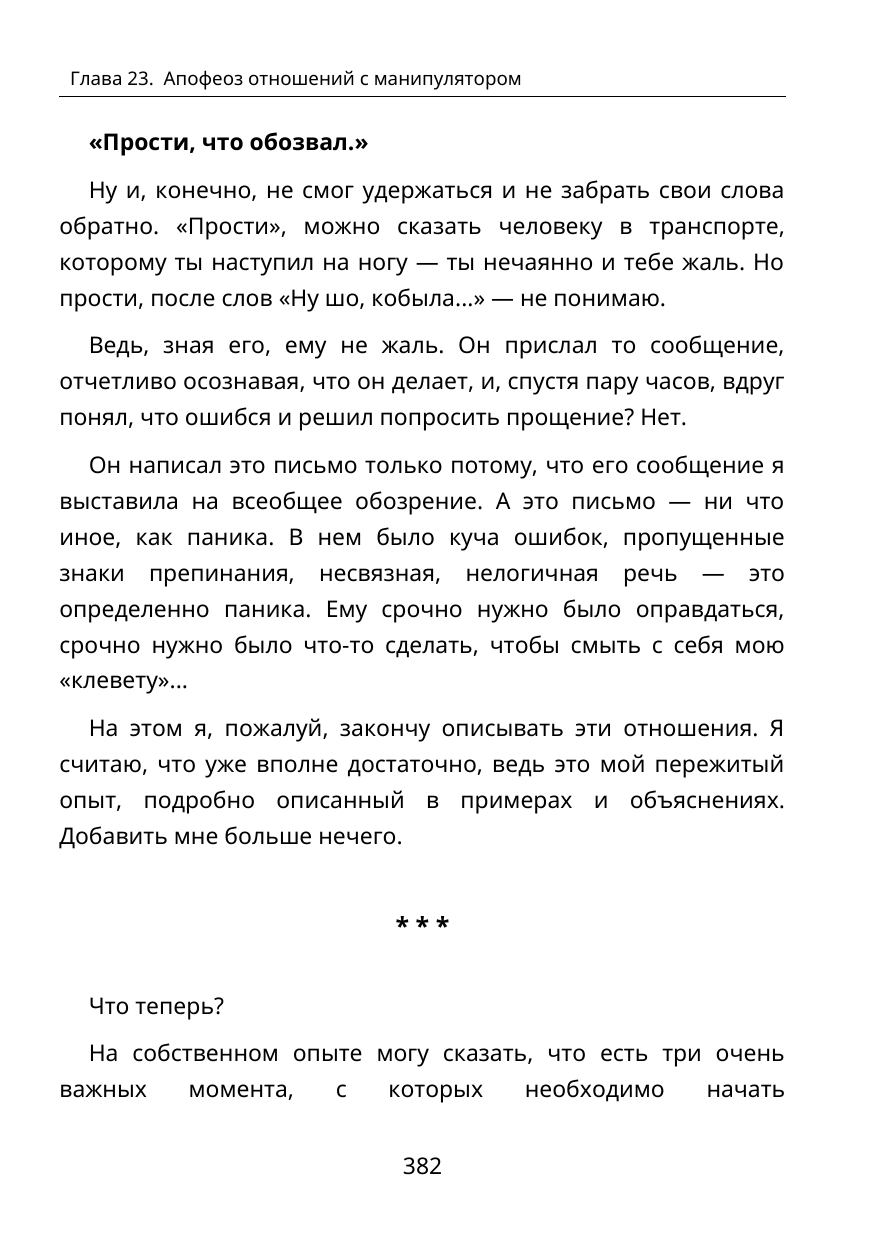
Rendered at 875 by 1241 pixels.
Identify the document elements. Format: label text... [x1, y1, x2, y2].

text Он написал это письмо только потому, что его сообщение я выставила на всеобщее обозрение. А это письмо — ни что иное, как паника. В нем было куча ошибок, пропущенные знаки препинания, несвязная, нелогичная речь — это определенно паника. Ему срочно нужно было оправдаться, срочно нужно было что-то сделать, чтобы смыть с себя мою «клевету»... [59, 449, 786, 696]
text На собственном опыте могу сказать, что есть три очень важных момента, с которых необходимо начать [59, 1037, 786, 1104]
text На этом я, пожалуй, закончу описывать эти отношения. Я считаю, что уже вполне достаточно, ведь это мой пережитый опыт, подробно описанный в примерах и объяснениях. Добавить мне больше нечего. [59, 712, 786, 851]
text Что теперь? [59, 989, 786, 1021]
subtitle * * * [59, 909, 786, 943]
text Ну и, конечно, не смог удержаться и не забрать свои слова обратно. «Прости», можно сказать человеку в транспорте, которому ты наступил на ногу — ты нечаянно и тебе жаль. Но прости, после слов «Ну шо, кобыла...» — не понимаю. [59, 174, 786, 313]
text Ведь, зная его, ему не жаль. Он прислал то сообщение, отчетливо осознавая, что он делает, и, спустя пару часов, вдруг понял, что ошибся и решил попросить прощение? Нет. [59, 329, 786, 432]
text «Прости, что обозвал.» [59, 126, 786, 157]
